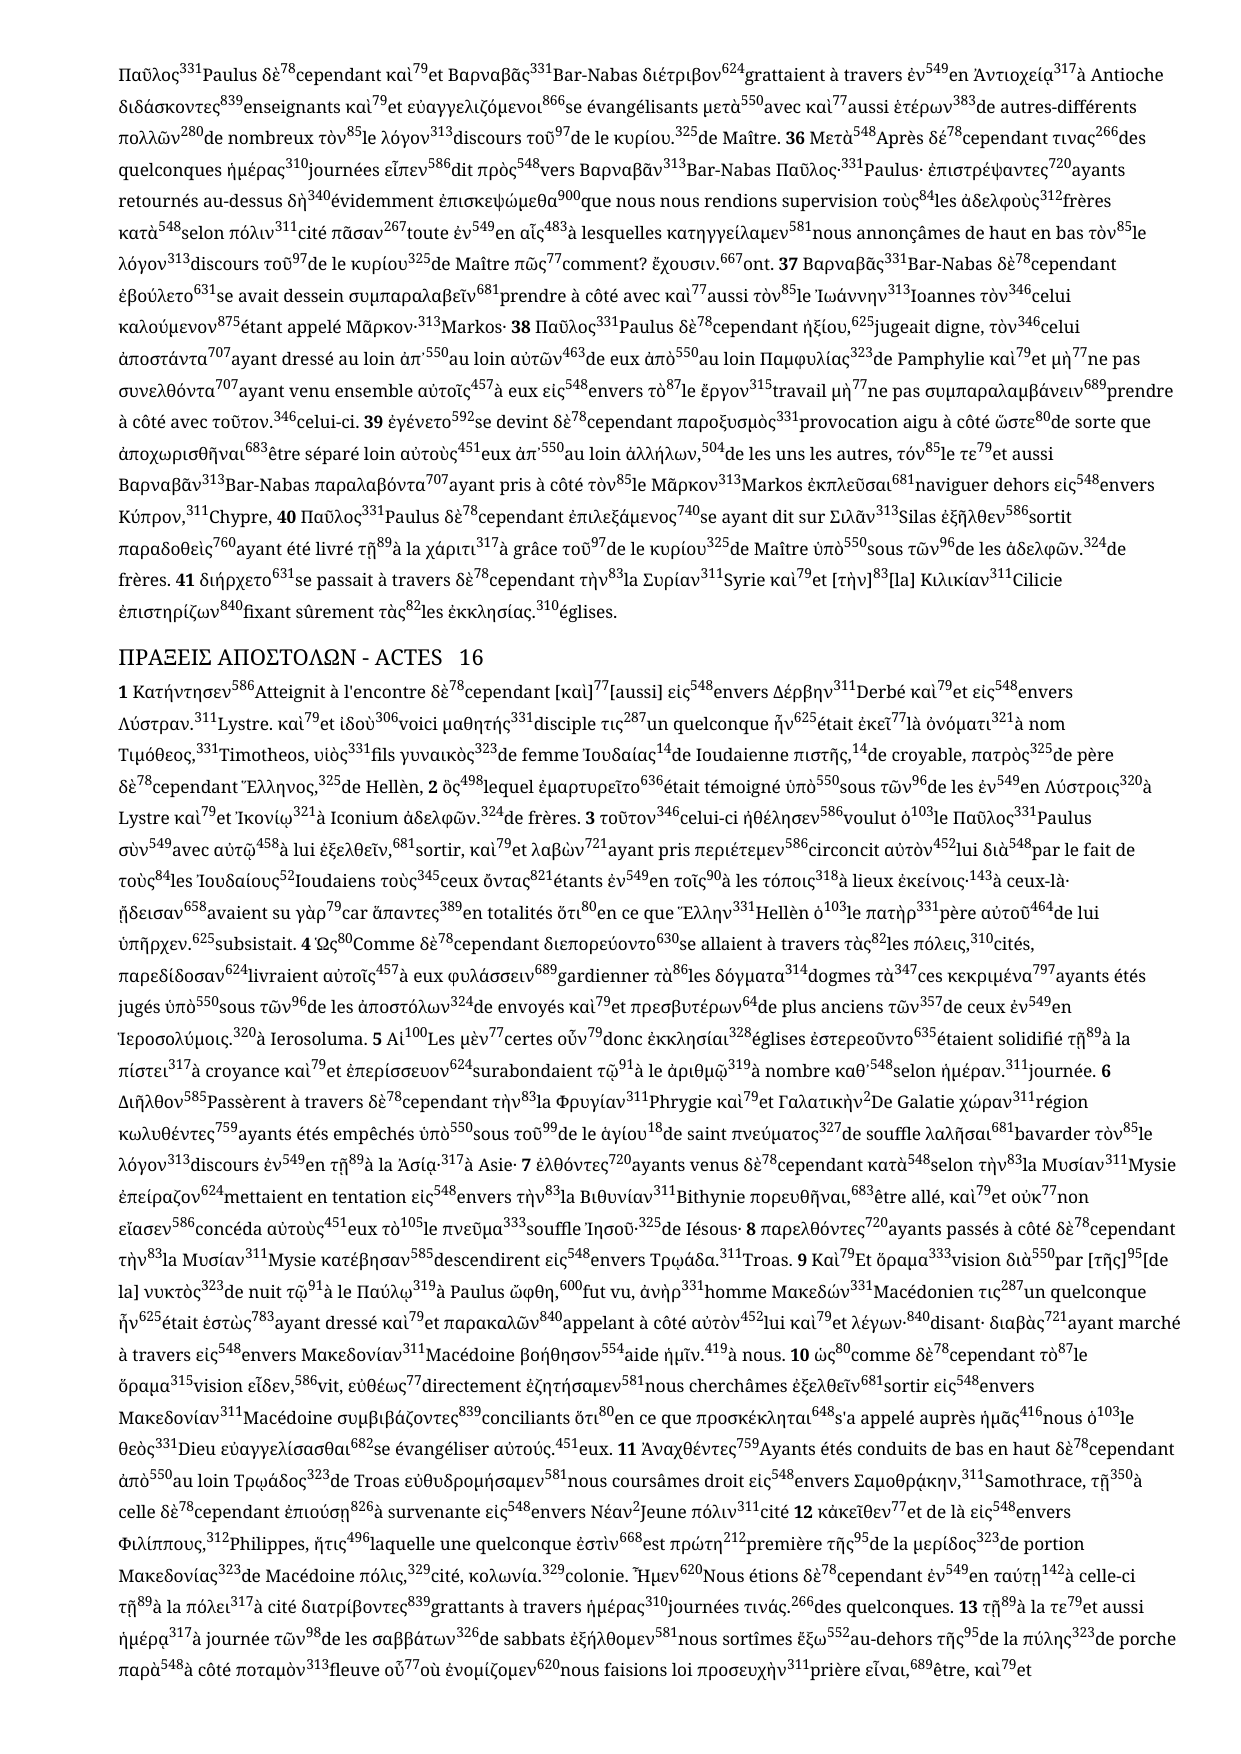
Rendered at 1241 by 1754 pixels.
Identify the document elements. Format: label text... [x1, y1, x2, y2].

text 1 Καί79Et τινες389des quelconques κατελθόντες720ayants venus de haut en bas ἀπὸ550au loin τῆς95de la Ἰουδαίας323de Ioudaia ἐδίδασκον624enseignaient τοὺς84les ἀδελφοὺς312frères ὅτι,80en ce que, ἐὰν80si le cas échéant μὴ77ne pas περιτμηθῆτε908que vous soyez circoncit τῷ93à le ἔθει321à coutume τῷ354à ce Μωϋσέως,325de Môusês, οὐ77non δύνασθε671vous vous pouvez σωθῆναι.683être sauvé. 2 γενομένης732de se ayante devenue δὲ78cependant στάσεως323de dressement καὶ79et ζητήσεως323de recherche οὐκ77non ὀλίγης382de peu τῷ91à le Παύλῳ319à Paulus καὶ79et τῷ91à le Βαρναβᾷ319à Bar-Nabas πρὸς548vers αὐτούς,451eux, ἔταξαν585ordonnancèrent ἀναβαίνειν689monter Παῦλον313Paulus καὶ79et Βαρναβᾶν313Bar-Nabas καί79et τινας268des quelconques ἄλλους372autres ἐξ550hors αὐτῶν463de eux πρὸς548vers τοὺς84les ἀποστόλους312envoyés καὶ79et πρεσβυτέρους52plus anciens εἰς548envers Ἰερουσαλὴμ311Ierousalem περὶ550autour τοῦ99de le ζητήματος327de sujet de recherche τούτου.152de ce-ci. 3 Οἱ102Les μὲν340certes οὖν79donc προπεμφθέντες759ayants étés mandés en avant ὑπὸ550sous τῆς95de la ἐκκλησίας323de église διήρχοντο630se passaient à travers τήν83la τε79et aussi Φοινίκην311Phénicie καὶ79et Σαμάρειαν311Samareia ἐκδιηγούμενοι866se décrivants τὴν83la ἐπιστροφὴν311retournement au-dessus τῶν98de les ἐθνῶν326de ethnies καὶ79et ἐποίουν624faisaient χαρὰν311joie μεγάλην2grande πᾶσιν274à tous τοῖς90à les ἀδελφοῖς.318à frères. 4 παραγενόμενοι739se ayants devenus à côté δὲ78cependant εἰς548envers Ἱεροσόλυμα314Ierosoluma παρεδέχθησαν599furent accepté à côté ἀπὸ550au loin τῆς95de la ἐκκλησίας323de église καὶ79et τῶν96de les ἀποστόλων324de envoyés καὶ79et τῶν96de les πρεσβυτέρων,64de plus anciens, ἀνήγγειλάν585annoncèrent de bas en haut τε79et aussi ὅσα481autant lesquels ὁ103le θεὸς331Dieu ἐποίησεν586fit μετ᾽550avec αὐτῶν.463de eux. 5 Ἐξανέστησαν585Redressèrent au-dehors δέ78cependant τινες389des quelconques τῶν357de ceux ἀπὸ550au loin τῆς95de la αἱρέσεως323de hérésie τῶν96de les Φαρισαίων324de Pharisiens πεπιστευκότες782ayants crus λέγοντες839disants ὅτι80en ce que δεῖ668attache de lien περιτέμνειν689circoncire αὐτοὺς451eux παραγγέλλειν689messager à côté τε79et aussi τηρεῖν689garder τὸν85le νόμον313loi Μωϋσέως.325de Môusês. 6 Συνήχθησάν599Furent mené ensemble δὲ78cependant οἱ102les ἀπόστολοι330envoyés καὶ79et οἱ102les πρεσβύτεροι70plus anciens ἰδεῖν681voir περὶ550autour τοῦ97de le λόγου325de discours τούτου.150de celui-ci. 7 Πολλῆς279de Nombreuse δὲ78cependant ζητήσεως323de recherche γενομένης732de se ayante devenue ἀναστὰς721ayant redressé Πέτρος331Pierre εἶπεν586dit πρὸς548vers αὐτούς·451eux· ἄνδρες336hommes ἀδελφοί,336frères, ὑμεῖς447vous ἐπίστασθε671vous vous établissez sûrement ὅτι80en ce que ἀφ᾽550au loin ἡμερῶν322de journées ἀρχαίων13de originaires ἐν549en ὑμῖν438à vous ἐξελέξατο592se élut ὁ103le θεὸς331Dieu διὰ550par τοῦ99de le στόματός327de bouche μου424de moi ἀκοῦσαι681écouter τὰ86les ἔθνη314ethnies τὸν85le λόγον313discours τοῦ99de le εὐαγγελίου327de évangile καὶ79et πιστεῦσαι.681croire. 8 καὶ79et ὁ103le καρδιογνώστης331connaisseur de coeur θεὸς331Dieu ἐμαρτύρησεν586témoigna αὐτοῖς459à eux δοὺς721ayant donné τὸ87le πνεῦμα315souffle τὸ87le ἅγιον6saint καθὼς77de haut en bas comme καὶ77aussi ἡμῖν419à nous 9 καὶ79et οὐδὲν375aucun διέκρινεν586jugea à travers μεταξὺ552entre ἡμῶν423de nous τε79et aussi καὶ79et αὐτῶν465de eux τῇ89à la πίστει317à croyance καθαρίσας721ayant purifié τὰς82les καρδίας310coeurs αὐτῶν.465de eux. 10 νῦν77maintenant οὖν79donc τί399quel πειράζετε665vous mettez en tentation τὸν85le θεὸν313Dieu ἐπιθεῖναι681surposer ζυγὸν313joug-balance ἐπὶ548sur τὸν85le τράχηλον313cou τῶν96de les μαθητῶν324de disciples ὃν480lequel οὔτε79ni οἱ102les πατέρες330pères ἡμῶν423de nous οὔτε79ni ἡμεῖς430nous ἰσχύσαμεν581nous eûmes la ténacité βαστάσαι;681mettre en charge; 11 ἀλλὰ79mais διὰ550par τῆς95de la χάριτος323de grâce τοῦ97de le κυρίου325de Maître Ἰησοῦ325de Iésous πιστεύομεν663nous croyons σωθῆναι683être sauvé καθ᾽548selon ὃν295lequel τρόπον313manière κἀκεῖνοι.363et ceux-là. 12 Ἐσίγησεν586Garda le silence δὲ78cependant πᾶν289tout τὸ105le πλῆθος333multitude καὶ79et ἤκουον624écoutaient Βαρναβᾶ325de Bar-Nabas καὶ79et Παύλου325de Paulus ἐξηγουμένων860de se racontants ὅσα481autant lesquels ἐποίησεν586fit ὁ103le θεὸς331Dieu σημεῖα314signes καὶ79et τέρατα314prodiges ἐν549en τοῖς92à les ἔθνεσιν320à ethnies δι᾽550par αὐτῶν.463de eux. 13 Μετὰ548Après δὲ78cependant τὸ348ce σιγῆσαι681garder le silence αὐτοὺς451eux ἀπεκρίθη600fut répondu Ἰάκωβος331Iakobos λέγων·840disant· ἄνδρες336hommes ἀδελφοί,336frères, ἀκούσατέ553écoutez μου.424de moi. 14 Συμεὼν331Syméon ἐξηγήσατο592se raconta καθὼς77de haut en bas comme πρῶτον77premièrement ὁ103le θεὸς331Dieu ἐπεσκέψατο592se rendit supervision λαβεῖν681prendre ἐξ550hors ἐθνῶν326de ethnies λαὸν313peuple τῷ93à le ὀνόματι321à nom αὐτοῦ.464de lui. 15 καὶ79et τούτῳ354à ce-ci συμφωνοῦσιν667sonnent ensemble οἱ102les λόγοι330discours τῶν96de les προφητῶν324de prophètes καθὼς77de haut en bas comme γέγραπται·654a été graphé· 16 μετὰ548après ταῦτα347ces-ci ἀναστρέψω602je tournerai de bas en haut καὶ79et ἀνοικοδομήσω602je réédifierai en maison τὴν83la σκηνὴν311tente Δαυὶδ325de Dauid τὴν478celle πεπτωκυῖαν768ayante tombée καὶ79et τὰ347ces κατεστραμμένα797ayants étés catastrophés αὐτῆς462de elle ἀνοικοδομήσω602je réédifierai en maison καὶ79et ἀνορθώσω602je redresserai droit αὐτήν,450elle, 17 ὅπως80de telle manière que ἂν340le cas échéant ἐκζητήσωσιν898que recherchent οἱ102les κατάλοιποι70bas-restants τῶν96de les ἀνθρώπων324de êtres humains τὸν85le κύριον313Maître καὶ77aussi πάντα288tous τὰ104les ἔθνη332ethnies ἐφ᾽548sur οὓς479lesquels ἐπικέκληται654a été surnommé τὸ105le ὄνομά333nom μου424de moi ἐπ᾽548sur αὐτούς,451eux, λέγει668dit κύριος331Maître ποιῶν840faisant ταῦτα347ces-ci 18 γνωστὰ33connus ἀπ᾽550au loin αἰῶνος.325de ère. 19 διὸ79c'est pourquoi ἐγὼ431moi κρίνω664je juge μὴ79ne pas παρενοχλεῖν689tumultuer au-dedans à côté τοῖς351à ceux ἀπὸ550au loin τῶν98de les ἐθνῶν326de ethnies ἐπιστρέφουσιν827à retournants au-dessus ἐπὶ548sur τὸν85le θεόν,313Dieu, 20 ἀλλ᾽79mais ἐπιστεῖλαι681suréquiper αὐτοῖς457à eux τοῦ360de ce ἀπέχεσθαι690se tenir au loin τῶν98de les ἀλισγημάτων326de souillures τῶν98de les εἰδώλων326de idoles καὶ79et τῆς95de la πορνείας323de pornation καὶ79et τοῦ99de le πνικτοῦ67de étouffé καὶ79et τοῦ99de le αἵματος.327de sang. 21 Μωϋσῆς331Môusês γὰρ79car ἐκ550hors γενεῶν322de générations ἀρχαίων13de originaires κατὰ548selon πόλιν311cité τοὺς345ceux κηρύσσοντας821annonçants αὐτὸν452lui ἔχει668a ἐν549en ταῖς88à les συναγωγαῖς316à synagogues κατὰ548selon πᾶν271tout σάββατον315sabbat ἀναγινωσκόμενος.891étant pris connaissance. 22 Τότε77Alors ἔδοξεν586estima τοῖς90à les ἀποστόλοις318à envoyés καὶ79et τοῖς90à les πρεσβυτέροις58à plus anciens σὺν549avec ὅλῃ273à toute entière τῇ89à la ἐκκλησίᾳ317à église ἐκλεξαμένους725se ayants élus ἄνδρας312hommes ἐξ550hors αὐτῶν463de eux πέμψαι681mander εἰς548envers Ἀντιόχειαν311Antioche σὺν549avec τῷ91à le Παύλῳ319à Paulus καὶ79et Βαρναβᾷ,319à Bar-Nabas, Ἰούδαν313Iouda τὸν346celui καλούμενον875étant appelé Βαρσαββᾶν313Bar-Sabbas καὶ79et Σιλᾶν,313Silas, ἄνδρας312hommes ἡγουμένους848se gouvernants ἐν549en τοῖς90à les ἀδελφοῖς,318à frères, 23 γράψαντες720ayants graphés διὰ550par χειρὸς323de main αὐτῶν·463de eux· Οἱ102Les ἀπόστολοι330envoyés καὶ79et οἱ102les πρεσβύτεροι70plus anciens ἀδελφοὶ330frères τοῖς351à ceux κατὰ548selon τὴν83la Ἀντιόχειαν311Antioche καὶ79et Συρίαν311Syrie καὶ79et Κιλικίαν311Cilicie ἀδελφοῖς318à frères τοῖς351à ceux ἐξ550hors ἐθνῶν326de ethnies χαίρειν.309être de joie. 24 Ἐπειδὴ80Parce que donc ἠκούσαμεν581nous écoutâmes ὅτι80en ce que τινὲς389des quelconques ἐξ550hors ἡμῶν423de nous [ἐξελθόντες]720[ayants sortis] ἐτάραξαν585troublèrent ὑμᾶς436vous λόγοις318à discours ἀνασκευάζοντες839équipants de bas en haut τὰς82les ψυχὰς310âmes ὑμῶν441de vous οἷς485à lesquels οὐ77non διεστειλάμεθα,587nous nous équipâmes en séparant, 25 ἔδοξεν586estima ἡμῖν419à nous γενομένοις729à se ayants devenus ὁμοθυμαδὸν77en même fureur ἐκλεξαμένοις729à se ayants élus ἄνδρας312hommes πέμψαι681mander πρὸς548vers ὑμᾶς436vous σὺν549avec τοῖς90à les ἀγαπητοῖς58à aimés ἡμῶν423de nous Βαρναβᾷ319à Bar-Nabas καὶ79et Παύλῳ,319à Paulus, 26 ἀνθρώποις318à êtres humains παραδεδωκόσιν773à ayants livrés τὰς82les ψυχὰς310âmes αὐτῶν463de eux ὑπὲρ550au-dessus τοῦ99de le ὀνόματος327de nom τοῦ97de le κυρίου325de Maître ἡμῶν423de nous Ἰησοῦ325de Iésous Χριστοῦ.325de Christ. 27 ἀπεστάλκαμεν637nous avons envoyé οὖν79donc Ἰούδαν313Iouda καὶ79et Σιλᾶν313Silas καὶ79et αὐτοὺς451eux διὰ550par λόγου325de discours ἀπαγγέλλοντας821rapportants annonce τὰ86les αὐτά.347mêmes. 28 ἔδοξεν586estima γὰρ79car τῷ93à le πνεύματι321à souffle τῷ93à le ἁγίῳ12à saint καὶ79et ἡμῖν419à nous μηδὲν271pas un πλέον55plus nombreusement ἐπιτίθεσθαι692être surposé ὑμῖν438à vous βάρος315poids πλὴν552toutefois τούτων359de ces-ci τῶν359de ces ἐπάναγκες,77sur la nécessité, 29 ἀπέχεσθαι690se tenir au loin εἰδωλοθύτων66de idolothytes καὶ79et αἵματος327de sang καὶ79et πνικτῶν66de étouffés καὶ79et πορνείας,323de pornation, ἐξ550hors ὧν493de lesquels διατηροῦντες839gardants au travers ἑαυτοὺς515vous-mêmes εὖ77bien πράξετε.603vous pratiquerez. Ἔρρωσθε.567Ayez été renforcés. 30 Οἱ468Ceux μὲν340certes οὖν79donc ἀπολυθέντες759ayants étés déliés au loin κατῆλθον585vinrent de haut en bas εἰς548envers Ἀντιόχειαν,311Antioche, καὶ79et συναγαγόντες720ayants menés ensemble τὸ87le πλῆθος315multitude ἐπέδωκαν585donnèrent de surcroît τὴν83la ἐπιστολήν.311épître. 31 ἀναγνόντες720ayants pris connaissance δὲ78cependant ἐχάρησαν599furent été de joie ἐπὶ549sur τῇ89à la παρακλήσει.317à appel à côté. 32 Ἰούδας331Iouda τε79et aussi καὶ79et Σιλᾶς331Silas καὶ77aussi αὐτοὶ541eux-mêmes προφῆται330prophètes ὄντες839étants διὰ550par λόγου325de discours πολλοῦ281de nombreux παρεκάλεσαν585appelèrent à côté τοὺς84les ἀδελφοὺς312frères καὶ79et ἐπεστήριξαν,585fixèrent sûrement, 33 ποιήσαντες720ayants faits δὲ78cependant χρόνον313temps ἀπελύθησαν599furent délié au loin μετ᾽550avec εἰρήνης323de paix ἀπὸ550au loin τῶν96de les ἀδελφῶν324de frères πρὸς548vers τοὺς345ceux ἀποστείλαντας706ayants envoyés αὐτούς.451eux. 34 35 Παῦλος331Paulus δὲ78cependant καὶ79et Βαρναβᾶς331Bar-Nabas διέτριβον624grattaient à travers ἐν549en Ἀντιοχείᾳ317à Antioche διδάσκοντες839enseignants καὶ79et εὐαγγελιζόμενοι866se évangélisants μετὰ550avec καὶ77aussi ἑτέρων383de autres-différents πολλῶν280de nombreux τὸν85le λόγον313discours τοῦ97de le κυρίου.325de Maître. 36 Μετὰ548Après δέ78cependant τινας266des quelconques ἡμέρας310journées εἶπεν586dit πρὸς548vers Βαρναβᾶν313Bar-Nabas Παῦλος·331Paulus· ἐπιστρέψαντες720ayants retournés au-dessus δὴ340évidemment ἐπισκεψώμεθα900que nous nous rendions supervision τοὺς84les ἀδελφοὺς312frères κατὰ548selon πόλιν311cité πᾶσαν267toute ἐν549en αἷς483à lesquelles κατηγγείλαμεν581nous annonçâmes de haut en bas τὸν85le λόγον313discours τοῦ97de le κυρίου325de Maître πῶς77comment? ἔχουσιν.667ont. 37 Βαρναβᾶς331Bar-Nabas δὲ78cependant ἐβούλετο631se avait dessein συμπαραλαβεῖν681prendre à côté avec καὶ77aussi τὸν85le Ἰωάννην313Ioannes τὸν346celui καλούμενον875étant appelé Μᾶρκον·313Markos· 38 Παῦλος331Paulus δὲ78cependant ἠξίου,625jugeait digne, τὸν346celui ἀποστάντα707ayant dressé au loin ἀπ᾽550au loin αὐτῶν463de eux ἀπὸ550au loin Παμφυλίας323de Pamphylie καὶ79et μὴ77ne pas συνελθόντα707ayant venu ensemble αὐτοῖς457à eux εἰς548envers τὸ87le ἔργον315travail μὴ77ne pas συμπαραλαμβάνειν689prendre à côté avec τοῦτον.346celui-ci. 39 ἐγένετο592se devint δὲ78cependant παροξυσμὸς331provocation aigu à côté ὥστε80de sorte que ἀποχωρισθῆναι683être séparé loin αὐτοὺς451eux ἀπ᾽550au loin ἀλλήλων,504de les uns les autres, τόν85le τε79et aussi Βαρναβᾶν313Bar-Nabas παραλαβόντα707ayant pris à côté τὸν85le Μᾶρκον313Markos ἐκπλεῦσαι681naviguer dehors εἰς548envers Κύπρον,311Chypre, 40 Παῦλος331Paulus δὲ78cependant ἐπιλεξάμενος740se ayant dit sur Σιλᾶν313Silas ἐξῆλθεν586sortit παραδοθεὶς760ayant été livré τῇ89à la χάριτι317à grâce τοῦ97de le κυρίου325de Maître ὑπὸ550sous τῶν96de les ἀδελφῶν.324de frères. 41 διήρχετο631se passait à travers δὲ78cependant τὴν83la Συρίαν311Syrie καὶ79et [τὴν]83[la] Κιλικίαν311Cilicie ἐπιστηρίζων840fixant sûrement τὰς82les ἐκκλησίας.310églises. [118, 59, 1181, 623]
text 1 Κατήντησεν586Atteignit à l'encontre δὲ78cependant [καὶ]77[aussi] εἰς548envers Δέρβην311Derbé καὶ79et εἰς548envers Λύστραν.311Lystre. καὶ79et ἰδοὺ306voici μαθητής331disciple τις287un quelconque ἦν625était ἐκεῖ77là ὀνόματι321à nom Τιμόθεος,331Timotheos, υἱὸς331fils γυναικὸς323de femme Ἰουδαίας14de Ioudaienne πιστῆς,14de croyable, πατρὸς325de père δὲ78cependant Ἕλληνος,325de Hellèn, 2 ὃς498lequel ἐμαρτυρεῖτο636était témoigné ὑπὸ550sous τῶν96de les ἐν549en Λύστροις320à Lystre καὶ79et Ἰκονίῳ321à Iconium ἀδελφῶν.324de frères. 3 τοῦτον346celui-ci ἠθέλησεν586voulut ὁ103le Παῦλος331Paulus σὺν549avec αὐτῷ458à lui ἐξελθεῖν,681sortir, καὶ79et λαβὼν721ayant pris περιέτεμεν586circoncit αὐτὸν452lui διὰ548par le fait de τοὺς84les Ἰουδαίους52Ioudaiens τοὺς345ceux ὄντας821étants ἐν549en τοῖς90à les τόποις318à lieux ἐκείνοις·143à ceux-là· ᾔδεισαν658avaient su γὰρ79car ἅπαντες389en totalités ὅτι80en ce que Ἕλλην331Hellèn ὁ103le πατὴρ331père αὐτοῦ464de lui ὑπῆρχεν.625subsistait. 4 Ὡς80Comme δὲ78cependant διεπορεύοντο630se allaient à travers τὰς82les πόλεις,310cités, παρεδίδοσαν624livraient αὐτοῖς457à eux φυλάσσειν689gardienner τὰ86les δόγματα314dogmes τὰ347ces κεκριμένα797ayants étés jugés ὑπὸ550sous τῶν96de les ἀποστόλων324de envoyés καὶ79et πρεσβυτέρων64de plus anciens τῶν357de ceux ἐν549en Ἱεροσολύμοις.320à Ierosoluma. 5 Αἱ100Les μὲν77certes οὖν79donc ἐκκλησίαι328églises ἐστερεοῦντο635étaient solidifié τῇ89à la πίστει317à croyance καὶ79et ἐπερίσσευον624surabondaient τῷ91à le ἀριθμῷ319à nombre καθ᾽548selon ἡμέραν.311journée. 6 Διῆλθον585Passèrent à travers δὲ78cependant τὴν83la Φρυγίαν311Phrygie καὶ79et Γαλατικὴν2De Galatie χώραν311région κωλυθέντες759ayants étés empêchés ὑπὸ550sous τοῦ99de le ἁγίου18de saint πνεύματος327de souffle λαλῆσαι681bavarder τὸν85le λόγον313discours ἐν549en τῇ89à la Ἀσίᾳ·317à Asie· 7 ἐλθόντες720ayants venus δὲ78cependant κατὰ548selon τὴν83la Μυσίαν311Mysie ἐπείραζον624mettaient en tentation εἰς548envers τὴν83la Βιθυνίαν311Bithynie πορευθῆναι,683être allé, καὶ79et οὐκ77non εἴασεν586concéda αὐτοὺς451eux τὸ105le πνεῦμα333souffle Ἰησοῦ·325de Iésous· 8 παρελθόντες720ayants passés à côté δὲ78cependant τὴν83la Μυσίαν311Mysie κατέβησαν585descendirent εἰς548envers Τρῳάδα.311Troas. 9 Καὶ79Et ὅραμα333vision διὰ550par [τῆς]95[de la] νυκτὸς323de nuit τῷ91à le Παύλῳ319à Paulus ὤφθη,600fut vu, ἀνὴρ331homme Μακεδών331Macédonien τις287un quelconque ἦν625était ἑστὼς783ayant dressé καὶ79et παρακαλῶν840appelant à côté αὐτὸν452lui καὶ79et λέγων·840disant· διαβὰς721ayant marché à travers εἰς548envers Μακεδονίαν311Macédoine βοήθησον554aide ἡμῖν.419à nous. 10 ὡς80comme δὲ78cependant τὸ87le ὅραμα315vision εἶδεν,586vit, εὐθέως77directement ἐζητήσαμεν581nous cherchâmes ἐξελθεῖν681sortir εἰς548envers Μακεδονίαν311Macédoine συμβιβάζοντες839conciliants ὅτι80en ce que προσκέκληται648s'a appelé auprès ἡμᾶς416nous ὁ103le θεὸς331Dieu εὐαγγελίσασθαι682se évangéliser αὐτούς.451eux. 11 Ἀναχθέντες759Ayants étés conduits de bas en haut δὲ78cependant ἀπὸ550au loin Τρῳάδος323de Troas εὐθυδρομήσαμεν581nous coursâmes droit εἰς548envers Σαμοθρᾴκην,311Samothrace, τῇ350à celle δὲ78cependant ἐπιούσῃ826à survenante εἰς548envers Νέαν2Jeune πόλιν311cité 12 κἀκεῖθεν77et de là εἰς548envers Φιλίππους,312Philippes, ἥτις496laquelle une quelconque ἐστὶν668est πρώτη212première τῆς95de la μερίδος323de portion Μακεδονίας323de Macédoine πόλις,329cité, κολωνία.329colonie. Ἦμεν620Nous étions δὲ78cependant ἐν549en ταύτῃ142à celle-ci τῇ89à la πόλει317à cité διατρίβοντες839grattants à travers ἡμέρας310journées τινάς.266des quelconques. 13 τῇ89à la τε79et aussi ἡμέρᾳ317à journée τῶν98de les σαββάτων326de sabbats ἐξήλθομεν581nous sortîmes ἔξω552au-dehors τῆς95de la πύλης323de porche παρὰ548à côté ποταμὸν313fleuve οὗ77où ἐνομίζομεν620nous faisions loi προσευχὴν311prière εἶναι,689être, καὶ79et καθίσαντες720ayants assis ἐλαλοῦμεν620nous bavardions ταῖς88à les συνελθούσαις710à ayantes venues ensemble γυναιξίν.316à femmes. 14 καί79et τις285une quelconque γυνὴ329femme ὀνόματι321à nom Λυδία,329Ludia, πορφυρόπωλις329vendeuse de porphyre πόλεως323de cité Θυατείρων326de Thyatire σεβομένη865se vénérante τὸν85le θεόν,313Dieu, ἤκουεν,625écoutait, ἧς490de laquelle ὁ103le κύριος331Maître διήνοιξεν586entrouvrit τὴν243la καρδίαν311coeur προσέχειν689attenir τοῖς353à ces λαλουμένοις881à étants bavardés ὑπὸ550sous τοῦ97de le Παύλου.325de Paulus. 15 ὡς80comme δὲ78cependant ἐβαπτίσθη600fut baptisé καὶ79et ὁ103le οἶκος331maison αὐτῆς,462de elle, παρεκάλεσεν586appela à côté λέγουσα·838disante· εἰ80si κεκρίκατέ639vous avez jugé με417moi πιστὴν30croyable τῷ91à le κυρίῳ319à Maître εἶναι,689être, εἰσελθόντες720ayants venus à l'intérieur εἰς548envers τὸν85le οἶκόν313maison μου424de moi μένετε·569restez· καὶ79et παρεβιάσατο592se fut violent auprès ἡμᾶς.416nous. 16 Ἐγένετο592Se devint δὲ78cependant πορευομένων860de se allants ἡμῶν423de nous εἰς548envers τὴν83la προσευχὴν311prière παιδίσκην311jeune servante τινὰ267une quelconque ἔχουσαν820ayante πνεῦμα315souffle πύθωνα313pythonisse ὑπαντῆσαι681venir à la rencontre ἡμῖν,419à nous, ἥτις496laquelle une quelconque ἐργασίαν311travaillance πολλὴν267nombreuse παρεῖχεν625fournissait τοῖς90à les κυρίοις318à Maîtres αὐτῆς462de elle μαντευομένη.865se devinante. 17 αὕτη362celle-ci κατακολουθοῦσα838suivante de haut en bas τῷ91à le Παύλῳ319à Paulus καὶ79et ἡμῖν419à nous ἔκραζεν625croassait λέγουσα·838disante· οὗτοι155ceux-ci οἱ102les ἄνθρωποι330êtres humains δοῦλοι330mâles esclaves τοῦ97de le θεοῦ325de Dieu τοῦ97de le ὑψίστου65de très haut εἰσίν,667sont, οἵτινες497lesquels des quelconques καταγγέλλουσιν667annoncent de haut en bas ὑμῖν438à vous ὁδὸν311chemin σωτηρίας.323de sauvetage. 18 τοῦτο348ce-ci δὲ78cependant ἐποίει625faisait ἐπὶ548sur πολλὰς266nombreuses ἡμέρας.310journées. διαπονηθεὶς760ayant été peiné au travers δὲ78cependant Παῦλος331Paulus καὶ79et ἐπιστρέψας721ayant retourné au-dessus τῷ93à le πνεύματι321à souffle εἶπεν·586dit· παραγγέλλω664je message à côté σοι439à toi ἐν549en ὀνόματι321à nom Ἰησοῦ325de Iésous Χριστοῦ325de Christ ἐξελθεῖν681sortir ἀπ᾽550au loin αὐτῆς·462de elle· καὶ79et ἐξῆλθεν586sortit αὐτῇ142à même τῇ89à la ὥρᾳ.317à heure. 19 Ἰδόντες720Ayants vus δὲ78cependant οἱ102les κύριοι330Maîtres αὐτῆς462de elle ὅτι80en ce que ἐξῆλθεν586sortit ἡ101la ἐλπὶς329espérance τῆς95de la ἐργασίας323de travaillance αὐτῶν,463de eux, ἐπιλαβόμενοι739se ayants emparés τὸν85le Παῦλον313Paulus καὶ79et τὸν85le Σιλᾶν313Silas εἵλκυσαν585tirèrent εἰς548envers τὴν83la ἀγορὰν311agora ἐπὶ548sur τοὺς84les ἄρχοντας312chefs 20 καὶ79et προσαγαγόντες720ayants amenés αὐτοὺς451eux τοῖς90à les στρατηγοῖς318à stratèges εἶπαν·585dirent· οὗτοι155ceux-ci οἱ102les ἄνθρωποι330êtres humains ἐκταράσσουσιν667troublent dehors ἡμῶν423de nous τὴν83la πόλιν,311cité, Ἰουδαῖοι46Ioudaiens ὑπάρχοντες,839subsistants, 21 καὶ79et καταγγέλλουσιν667annoncent de haut en bas ἔθη314coutumes ἃ481lesquels οὐκ77non ἔξεστιν668est permis ἡμῖν419à nous παραδέχεσθαι690se accepter à côté οὐδὲ79non cependant ποιεῖν689faire Ῥωμαίοις37à Romains οὖσιν.827à étants. 22 καὶ79et συνεπέστη586présenta ensemble ὁ103le ὄχλος331foule κατ᾽550contre αὐτῶν463de eux καὶ79et οἱ102les στρατηγοὶ330stratèges περιρήξαντες720ayants fracassés autour αὐτῶν463de eux τὰ86les ἱμάτια314himations ἐκέλευον624ordonnaient ῥαβδίζειν,689bâtonner, 23 πολλάς370nombreuses τε79et aussi ἐπιθέντες720ayants surposés αὐτοῖς457à eux πληγὰς310coups ἔβαλον585jetèrent εἰς548envers φυλακὴν311gardiennage παραγγείλαντες720ayants messagés à côté τῷ91à le δεσμοφύλακι319à geôlier ἀσφαλῶς77en sécurité τηρεῖν689garder αὐτούς.451eux. 24 ὃς498lequel παραγγελίαν311message d'à côté τοιαύτην344telle λαβὼν721ayant pris ἔβαλεν586jeta αὐτοὺς451eux εἰς548envers τὴν83la ἐσωτέραν2plus au dedans φυλακὴν311gardiennage καὶ79et τοὺς451ceux πόδας312pieds ἠσφαλίσατο592se sécurisa αὐτῶν463de eux εἰς548envers τὸ87le ξύλον.315bois. 25 Κατὰ548Selon δὲ78cependant τὸ87le μεσονύκτιον315minuit Παῦλος331Paulus καὶ79et Σιλᾶς331Silas προσευχόμενοι866se priants ὕμνουν624chantaient hymne τὸν85le θεόν,313Dieu, ἐπηκροῶντο630se entendaient sûrement δὲ78cependant αὐτῶν463de eux οἱ102les δέσμιοι.330liés. 26 ἄφνω77tout à coup δὲ78cependant σεισμὸς331séisme ἐγένετο592se devint μέγας71grand ὥστε80de sorte que σαλευθῆναι683être ébranlé τὰ86les θεμέλια314fondements τοῦ99de le δεσμωτηρίου·327de détention · ἠνεῴχθησαν599furent ouvert δὲ78cependant παραχρῆμα77instantanément αἱ100les θύραι328portes πᾶσαι284toutes καὶ79et πάντων383de tous τὰ104les δεσμὰ332liens ἀνέθη.600fut rompu. 27 ἔξυπνος47sorti du sommeil δὲ78cependant γενόμενος740se ayant devenu ὁ103le δεσμοφύλαξ331geôlier καὶ79et ἰδὼν721ayant vu ἀνεῳγμένας793ayantes étées ouvertes τὰς82les θύρας310portes τῆς95de la φυλακῆς,323de gardiennage, σπασάμενος740se ayant dégainé [τὴν]243[la] μάχαιραν311machette ἤμελλεν625imminait ἑαυτὸν528lui-même ἀναιρεῖν689saisir de bas en haut νομίζων840faisant loi ἐκπεφευγέναι686avoir fui dehors τοὺς84les δεσμίους.312liés. 28 ἐφώνησεν586sonna de voix δὲ78cependant φωνῇ317à son de voix μεγάλῃ8à grande [ὁ]103[le] Παῦλος331Paulus λέγων·840disant· μηδὲν375pas un πράξῃς897que tu pratiques σεαυτῷ520à toi-même κακόν,55malicieux, ἅπαντες389en totalités γάρ79car ἐσμεν663nous sommes ἐνθάδε.77ici-même. 29 αἰτήσας721ayant demandé δὲ78cependant φῶτα314lumières εἰσεπήδησεν586sauta dans καὶ79et ἔντρομος47tremblant au dedans γενόμενος740se ayant devenu προσέπεσεν586tomba vers τῷ91à le Παύλῳ319à Paulus καὶ79et [τῷ]91[à le] Σιλᾷ319à Silas 30 καὶ79et προαγαγὼν721ayant mené devant αὐτοὺς451eux ἔξω77au-dehors ἔφη·625déclarait· κύριοι,336Maîtres, τί399quel με417moi δεῖ668attache de lien ποιεῖν689faire ἵνα80afin que σωθῶ;907que je sois sauvé; 31 οἱ468ceux δὲ78cependant εἶπαν·585dirent· πίστευσον554crois ἐπὶ548sur τὸν85le κύριον313Maître Ἰησοῦν313Iésous καὶ79et σωθήσῃ617tu seras sauvé σὺ448toi καὶ79et ὁ103le οἶκός331maison σου.442de toi. 32 καὶ79et ἐλάλησαν585bavardèrent αὐτῷ458à lui τὸν85le λόγον313discours τοῦ97de le κυρίου325de Maître σὺν549avec πᾶσιν274à tous τοῖς351à ceux ἐν549en τῇ89à la οἰκίᾳ317à maison d'habitation αὐτοῦ.464de lui. 33 καὶ79et παραλαβὼν721ayant pris à côté αὐτοὺς451eux ἐν549en ἐκείνῃ142à celle-là τῇ89à la ὥρᾳ317à heure τῆς95de la νυκτὸς323de nuit ἔλουσεν586baigna ἀπὸ550au loin τῶν254de les πληγῶν,322de coups, καὶ79et ἐβαπτίσθη600fut baptisé αὐτὸς469lui καὶ79et οἱ102les αὐτοῦ464de lui πάντες389tous παραχρῆμα,77instantanément, 34 ἀναγαγών721ayant conduit de bas en haut τε79et aussi αὐτοὺς451eux εἰς548envers τὸν85le οἶκον313maison παρέθηκεν586posa à côté τράπεζαν311table καὶ79et ἠγαλλιάσατο592se exulta πανοικεὶ77en toute maisonnée πεπιστευκὼς783ayant cru τῷ91à le θεῷ.319à Dieu. 35 Ἡμέρας323de Journée δὲ78cependant γενομένης732de se ayante devenue ἀπέστειλαν585envoyèrent οἱ102les στρατηγοὶ330stratèges τοὺς84les ῥαβδούχους312licteurs λέγοντες·839disants· ἀπόλυσον554délie au loin τοὺς84les ἀνθρώπους312êtres humains ἐκείνους.137ceux-là. 36 ἀπήγγειλεν586rapporta annonce δὲ78cependant ὁ103le δεσμοφύλαξ331geôlier τοὺς84les λόγους312discours [τούτους]137[ceux-ci] πρὸς548vers τὸν85le Παῦλον313Paulus ὅτι80en ce que ἀπέσταλκαν641ont envoyé οἱ102les στρατηγοὶ330stratèges ἵνα80afin que ἀπολυθῆτε·908que vous soyez délié au loin· νῦν77maintenant οὖν79donc ἐξελθόντες720ayants sortis πορεύεσθε573que vous vous allez ἐν549en εἰρήνῃ.317à paix. 37 ὁ103le δὲ78cependant Παῦλος331Paulus ἔφη625déclarait πρὸς548vers αὐτούς·451eux· δείραντες720ayants pelés ἡμᾶς416nous δημοσίᾳ57à publique ἀκατακρίτους,3non condamnés, ἀνθρώπους312êtres humains Ῥωμαίους52Romains ὑπάρχοντας,821subsistants, ἔβαλαν585jetèrent εἰς548envers φυλακήν,311gardiennage, καὶ79et νῦν77maintenant λάθρᾳ77en omission ἡμᾶς416nous ἐκβάλλουσιν;667éjectent; οὐ340non γάρ,79car, ἀλλ᾽79mais ἐλθόντες720ayants venus αὐτοὶ541eux-mêmes ἡμᾶς416nous ἐξαγαγέτωσαν.555conduisent dehors. 38 ἀπήγγειλαν585rapportèrent annonce δὲ78cependant τοῖς90à les στρατηγοῖς318à stratèges οἱ102les ῥαβδοῦχοι330licteurs τὰ86les ῥήματα314oraux ταῦτα.139ces-ci. ἐφοβήθησαν599furent effrayé δὲ78cependant ἀκούσαντες720ayants écoutés ὅτι80en ce que Ῥωμαῖοί46Romains εἰσιν,667sont, 39 καὶ79et ἐλθόντες720ayants venus παρεκάλεσαν585appelèrent à côté αὐτοὺς451eux καὶ79et ἐξαγαγόντες720ayants conduits dehors ἠρώτων624sollicitaient ἀπελθεῖν681éloigner ἀπὸ550au loin τῆς95de la πόλεως.323de cité. 40 ἐξελθόντες720ayants sortis δὲ78cependant ἀπὸ550au loin τῆς95de la φυλακῆς323de gardiennage εἰσῆλθον585vinrent à l'intérieur πρὸς548vers τὴν83la Λυδίαν311Ludia καὶ79et ἰδόντες720ayants vus παρεκάλεσαν585appelèrent à côté τοὺς84les ἀδελφοὺς312frères καὶ79et ἐξῆλθαν.585sortirent. [118, 676, 1181, 1682]
text ΠΡΑΞΕΙΣ ΑΠΟΣΤΟΛΩΝ - ACTES 16 [118, 642, 1181, 672]
